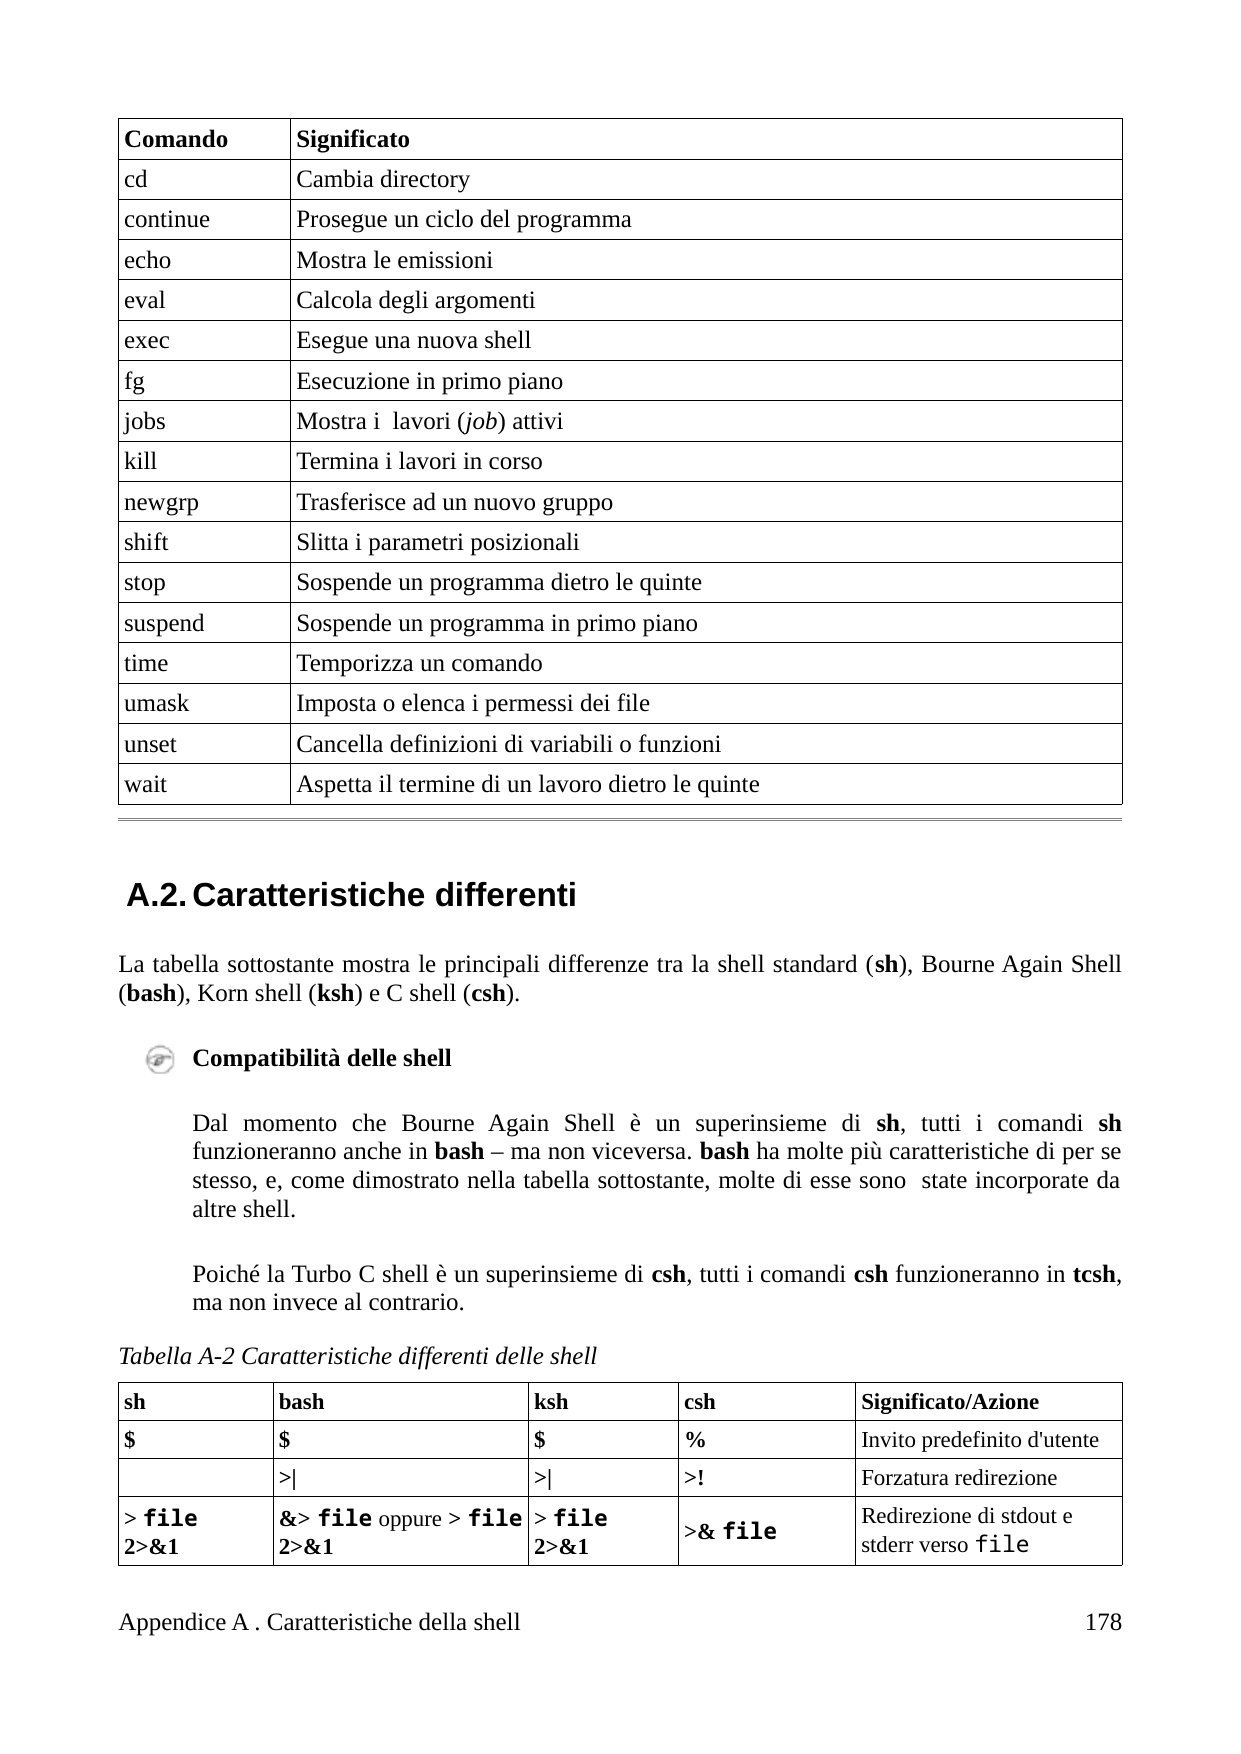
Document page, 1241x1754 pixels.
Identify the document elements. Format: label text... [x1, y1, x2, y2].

table_cell Slitta i parametri posizionali [291, 522, 1122, 562]
table_cell Esegue una nuova shell [291, 321, 1122, 360]
table_cell newgrp [119, 482, 290, 521]
table_header ksh [529, 1383, 678, 1420]
text Dal momento che Bourne Again Shell è un superinsieme di sh, tutti i comandi sh funzioneranno anche in bash – ma non viceversa. bash ha molte più caratteristiche di per se stesso, e, come dimostrato nella tabella sottostante, molte di esse sono state incorporate da altre shell. [192, 1108, 1122, 1223]
table_cell >! [679, 1459, 855, 1496]
table_cell Mostra i lavori (job) attivi [291, 401, 1122, 441]
table_cell Sospende un programma in primo piano [291, 603, 1122, 642]
table_cell Forzatura redirezione [856, 1459, 1122, 1496]
table_cell exec [119, 321, 290, 360]
table_cell [119, 1459, 273, 1496]
table_cell cd [119, 160, 290, 199]
table_cell jobs [119, 401, 290, 441]
table_header Significato [291, 119, 1122, 158]
table_header bash [274, 1383, 528, 1420]
table_cell Temporizza un comando [291, 643, 1122, 682]
table_cell Sospende un programma dietro le quinte [291, 563, 1122, 602]
table_cell >| [529, 1459, 678, 1496]
table_cell Termina i lavori in corso [291, 442, 1122, 481]
table_header Comando [119, 119, 290, 158]
table_cell > file 2>&1 [529, 1497, 678, 1565]
subtitle Caratteristiche differenti [118, 875, 1122, 913]
table_cell Imposta o elenca i permessi dei file [291, 684, 1122, 723]
table_cell echo [119, 240, 290, 279]
table_cell Cancella definizioni di variabili o funzioni [291, 724, 1122, 763]
table_header sh [119, 1383, 273, 1420]
table_cell $ [529, 1421, 678, 1458]
table_cell shift [119, 522, 290, 562]
table_cell &> file oppure > file 2>&1 [274, 1497, 528, 1565]
table_header csh [679, 1383, 855, 1420]
table_cell time [119, 643, 290, 682]
table_cell > file 2>&1 [119, 1497, 273, 1565]
text Tabella A-2 Caratteristiche differenti delle shell [118, 1341, 1122, 1370]
table_cell umask [119, 684, 290, 723]
table_header Significato/Azione [856, 1383, 1122, 1420]
table_cell >& file [679, 1497, 855, 1565]
table_cell eval [119, 280, 290, 320]
text Poiché la Turbo C shell è un superinsieme di csh, tutti i comandi csh funzioneranno in tcsh, ma non invece al contrario. [192, 1259, 1122, 1316]
table_cell kill [119, 442, 290, 481]
text Compatibilità delle shell [192, 1043, 1122, 1072]
table_cell unset [119, 724, 290, 763]
text La tabella sottostante mostra le principali differenze tra la shell standard (sh), Bourne Again Shell (bash), Korn shell (ksh) e C shell (csh). [118, 949, 1122, 1007]
table_cell >| [274, 1459, 528, 1496]
picture [142, 1038, 176, 1079]
table_cell Aspetta il termine di un lavoro dietro le quinte [291, 764, 1122, 803]
table_cell $ [119, 1421, 273, 1458]
table_cell wait [119, 764, 290, 803]
table_cell Esecuzione in primo piano [291, 361, 1122, 400]
table_cell fg [119, 361, 290, 400]
table_cell Prosegue un ciclo del programma [291, 200, 1122, 239]
table_cell suspend [119, 603, 290, 642]
table_cell continue [119, 200, 290, 239]
table_cell Mostra le emissioni [291, 240, 1122, 279]
table_cell Calcola degli argomenti [291, 280, 1122, 320]
table_cell % [679, 1421, 855, 1458]
table_cell Cambia directory [291, 160, 1122, 199]
table_cell Invito predefinito d'utente [856, 1421, 1122, 1458]
table_cell $ [274, 1421, 528, 1458]
table_cell Redirezione di stdout e stderr verso file [856, 1497, 1122, 1565]
table_cell Trasferisce ad un nuovo gruppo [291, 482, 1122, 521]
table_cell stop [119, 563, 290, 602]
